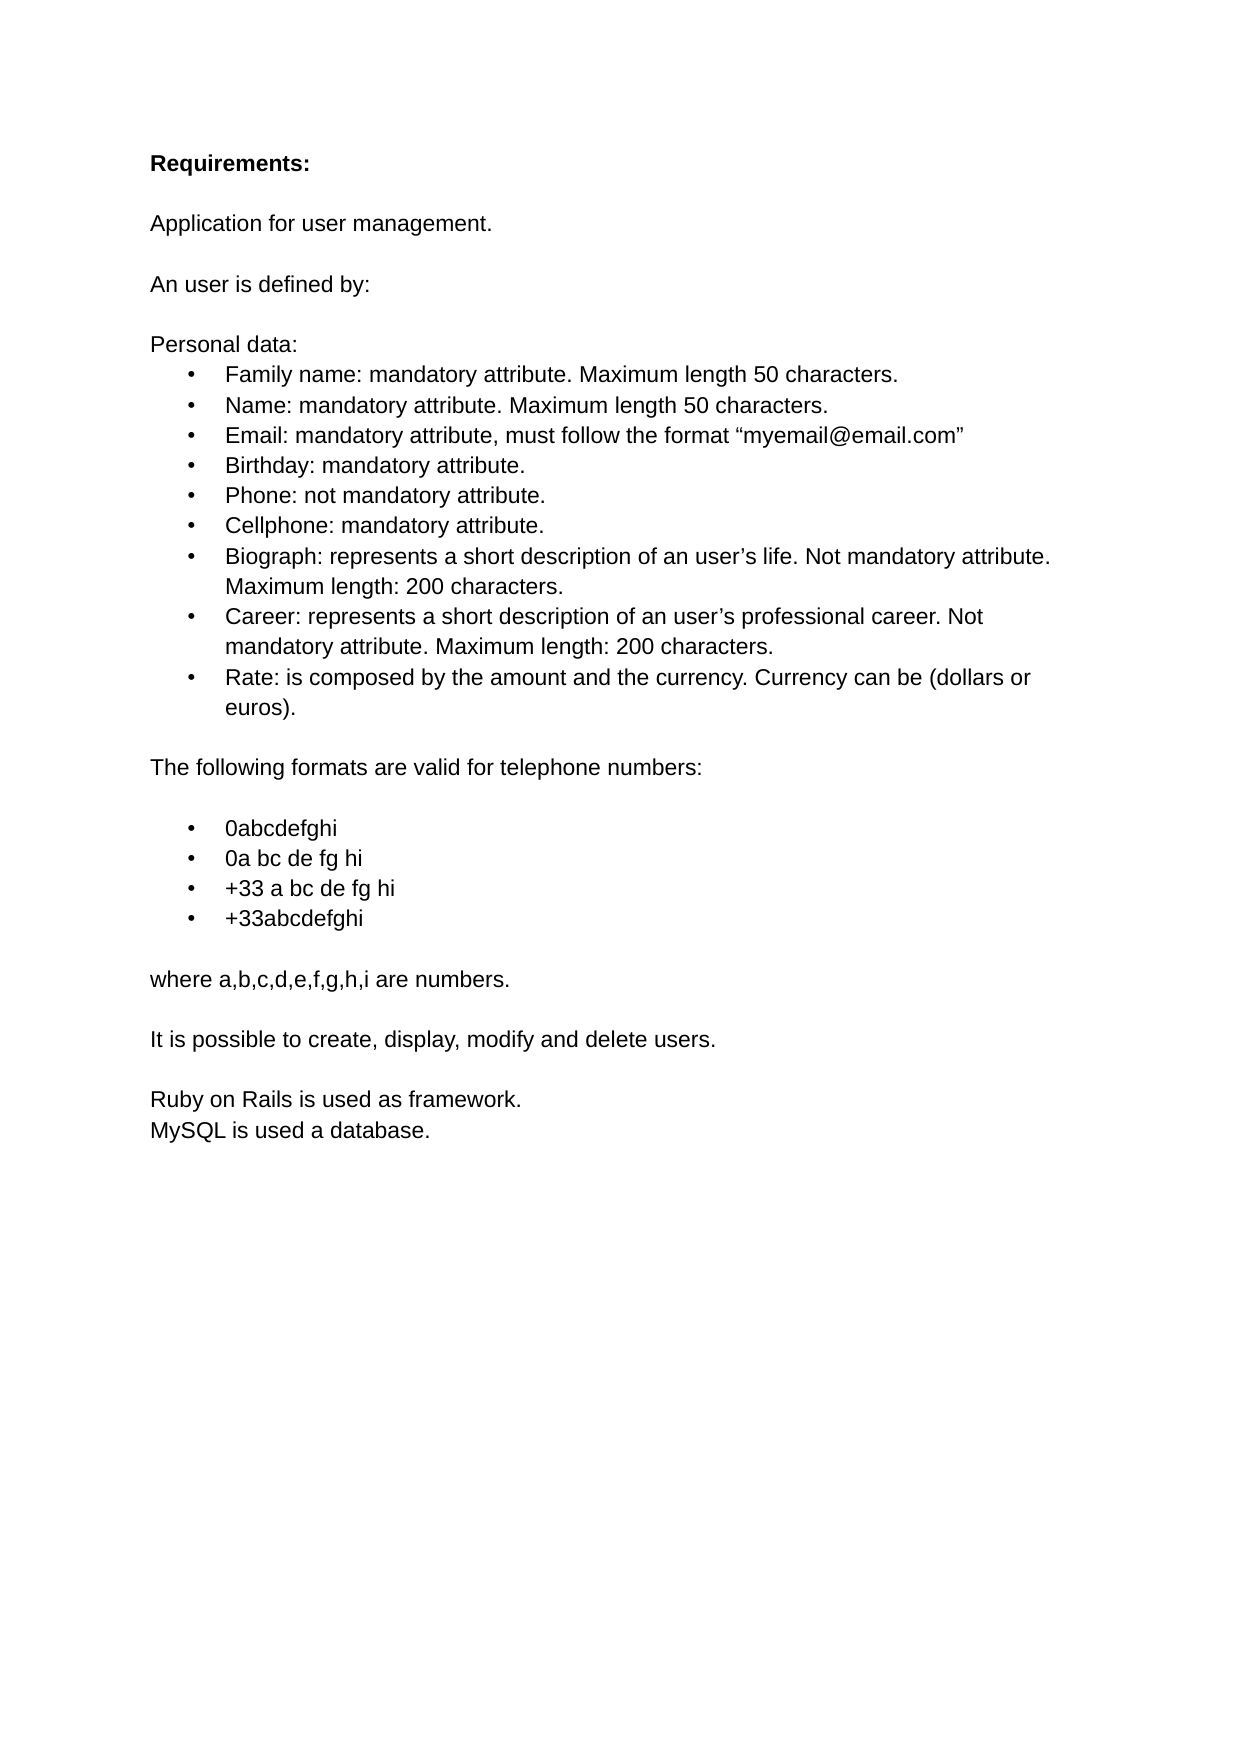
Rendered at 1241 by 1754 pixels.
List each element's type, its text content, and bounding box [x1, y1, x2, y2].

text Ruby on Rails is used as framework. [150, 1086, 1090, 1113]
text Requirements: [150, 150, 1090, 176]
list 0a bc de fg hi [187, 845, 1090, 871]
text The following formats are valid for telephone numbers: [150, 754, 1090, 781]
list Career: represents a short description of an user’s professional career. Not mandatory attribute. Maximum length: 200 characters. [187, 603, 1090, 660]
text Personal data: [150, 331, 1090, 358]
text It is possible to create, display, modify and delete users. [150, 1026, 1090, 1052]
list Name: mandatory attribute. Maximum length 50 characters. [187, 392, 1090, 418]
list 0abcdefghi [187, 814, 1090, 841]
text where a,b,c,d,e,f,g,h,i are numbers. [150, 966, 1090, 992]
list +33 a bc de fg hi [187, 875, 1090, 901]
text MySQL is used a database. [150, 1117, 1090, 1143]
list +33abcdefghi [187, 905, 1090, 932]
list Birthday: mandatory attribute. [187, 452, 1090, 478]
list Cellphone: mandatory attribute. [187, 512, 1090, 539]
list Phone: not mandatory attribute. [187, 482, 1090, 509]
list Rate: is composed by the amount and the currency. Currency can be (dollars or euros). [187, 663, 1090, 720]
list Email: mandatory attribute, must follow the format “myemail@email.com” [187, 422, 1090, 448]
text Application for user management. [150, 210, 1090, 237]
text An user is defined by: [150, 271, 1090, 297]
list Family name: mandatory attribute. Maximum length 50 characters. [187, 361, 1090, 388]
list Biograph: represents a short description of an user’s life. Not mandatory attribute. Maximum length: 200 characters. [187, 543, 1090, 599]
